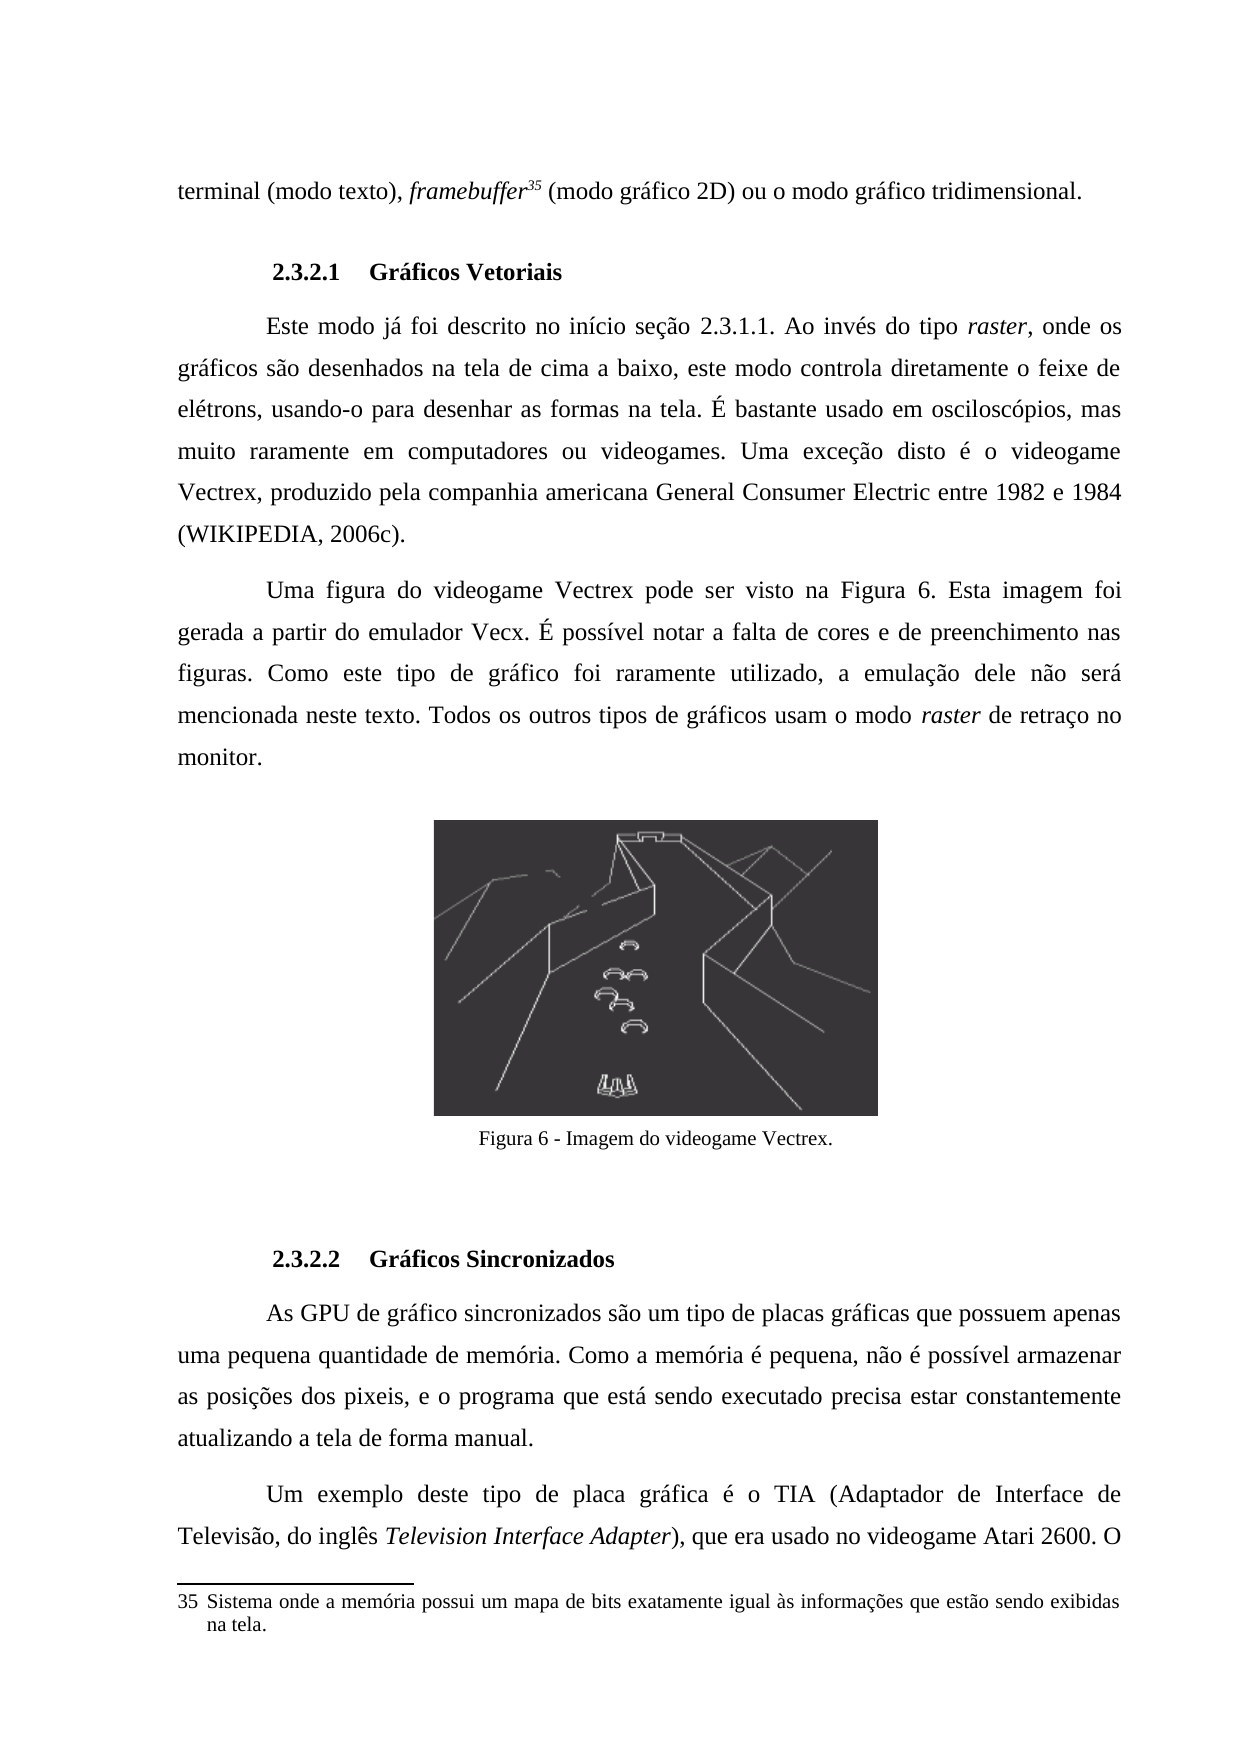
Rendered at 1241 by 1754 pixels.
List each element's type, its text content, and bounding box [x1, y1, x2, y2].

text Este modo já foi descrito no início seção 2.3.1.1. Ao invés do tipo raster, onde os gráficos são desenhados na tela de cima a baixo, este modo controla diretamente o feixe de elétrons, usando-o para desenhar as formas na tela. É bastante usado em osciloscópios, mas muito raramente em computadores ou videogames. Uma exceção disto é o videogame Vectrex, produzido pela companhia americana General Consumer Electric entre 1982 e 1984 (WIKIPEDIA, 2006c). [177, 312, 1122, 548]
subtitle Gráficos Sincronizados [177, 1246, 1122, 1273]
subtitle Gráficos Vetoriais [177, 258, 1122, 286]
text Figura 6 - Imagem do videogame Vectrex. [434, 1116, 878, 1150]
text As GPU de gráfico sincronizados são um tipo de placas gráficas que possuem apenas uma pequena quantidade de memória. Como a memória é pequena, não é possível armazenar as posições dos pixeis, e o programa que está sendo executado precisa estar constantemente atualizando a tela de forma manual. [177, 1299, 1122, 1452]
text Um exemplo deste tipo de placa gráfica é o TIA (Adaptador de Interface de Televisão, do inglês Television Interface Adapter), que era usado no videogame Atari 2600. O [177, 1480, 1122, 1550]
text Sistema onde a memória possui um mapa de bits exatamente igual às informações que estão sendo exibidas na tela. [177, 1589, 1122, 1636]
text Uma figura do videogame Vectrex pode ser visto na Figura 6. Esta imagem foi gerada a partir do emulador Vecx. É possível notar a falta de cores e de preenchimento nas figuras. Como este tipo de gráfico foi raramente utilizado, a emulação dele não será mencionada neste texto. Todos os outros tipos de gráficos usam o modo raster de retraço no monitor. [177, 576, 1122, 770]
text terminal (modo texto), framebuffer (modo gráfico 2D) ou o modo gráfico tridimensional. [177, 177, 1122, 205]
